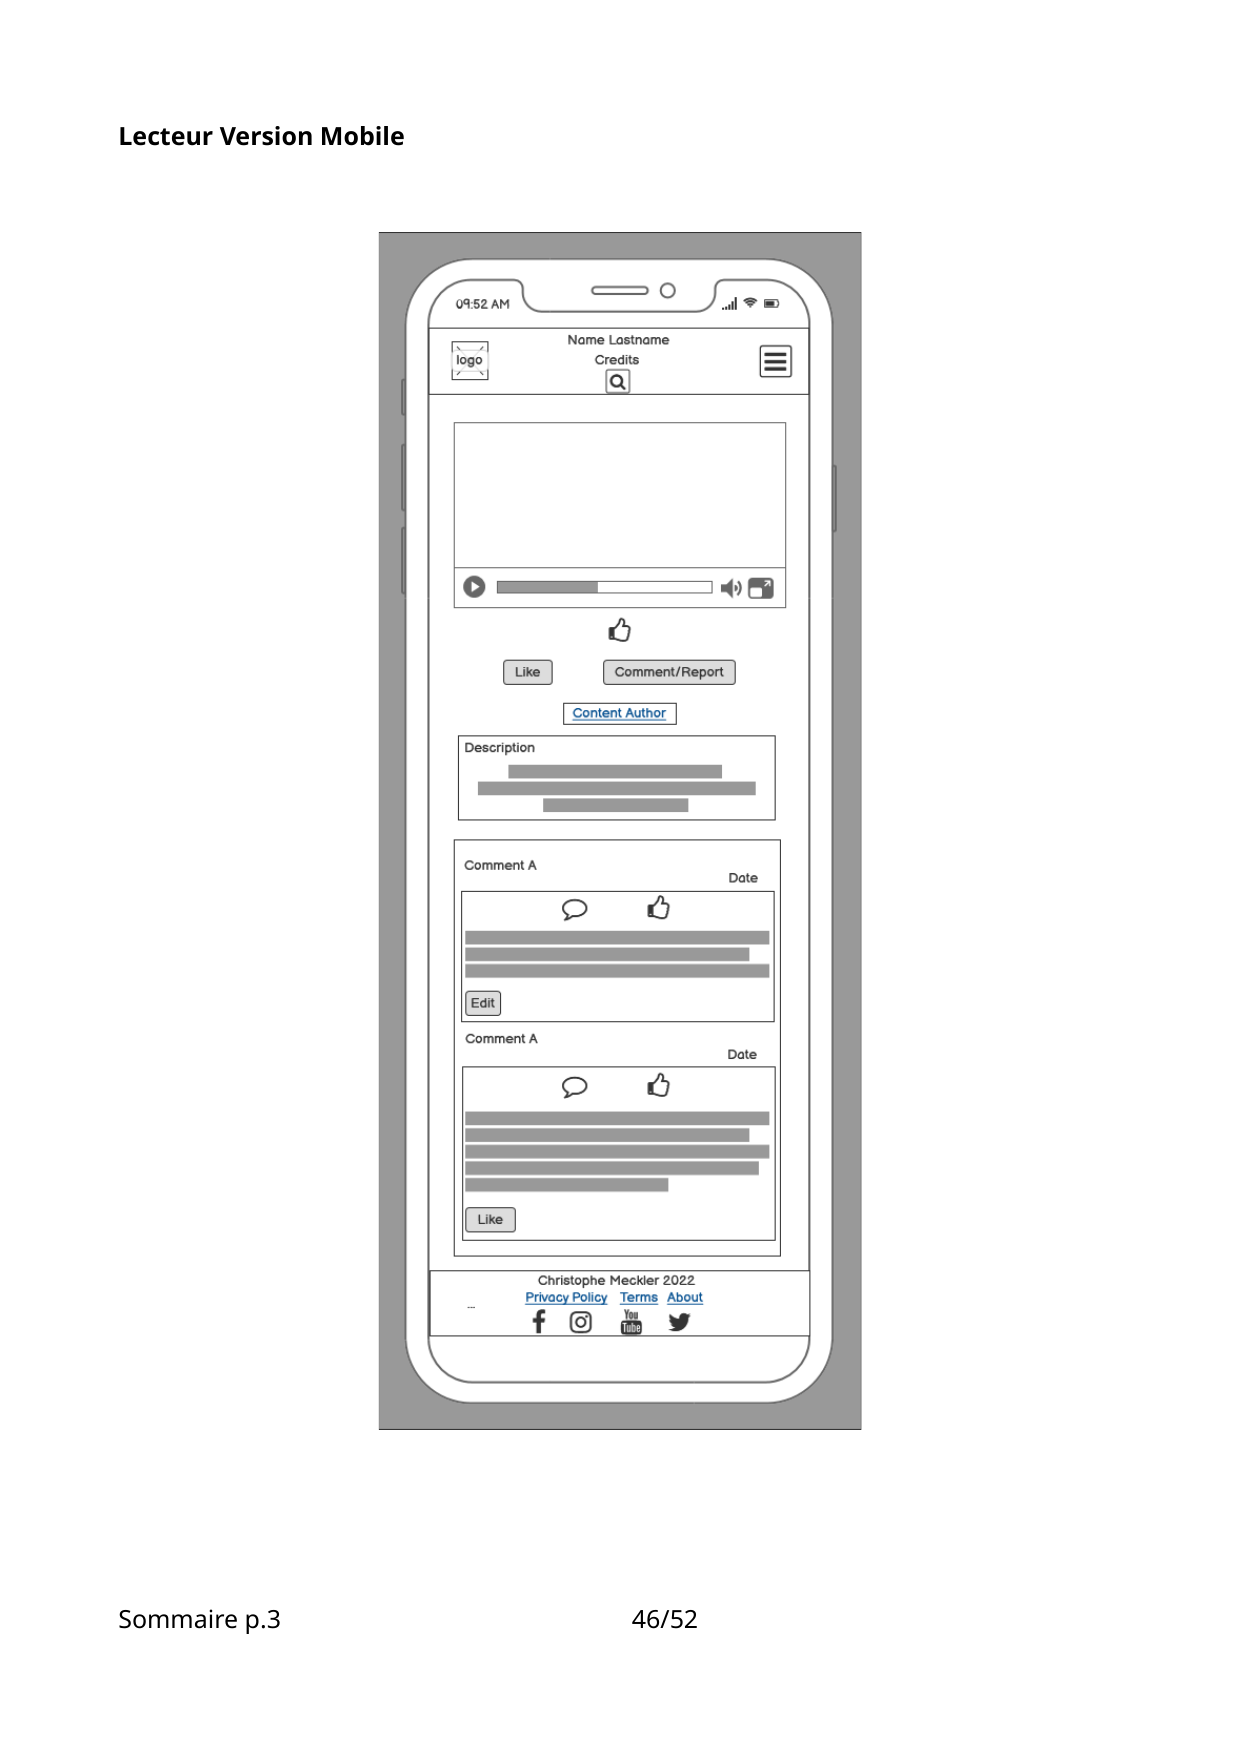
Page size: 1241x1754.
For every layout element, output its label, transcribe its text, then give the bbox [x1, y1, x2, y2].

subtitle Lecteur Version Mobile [118, 118, 1122, 152]
picture [378, 232, 862, 1430]
